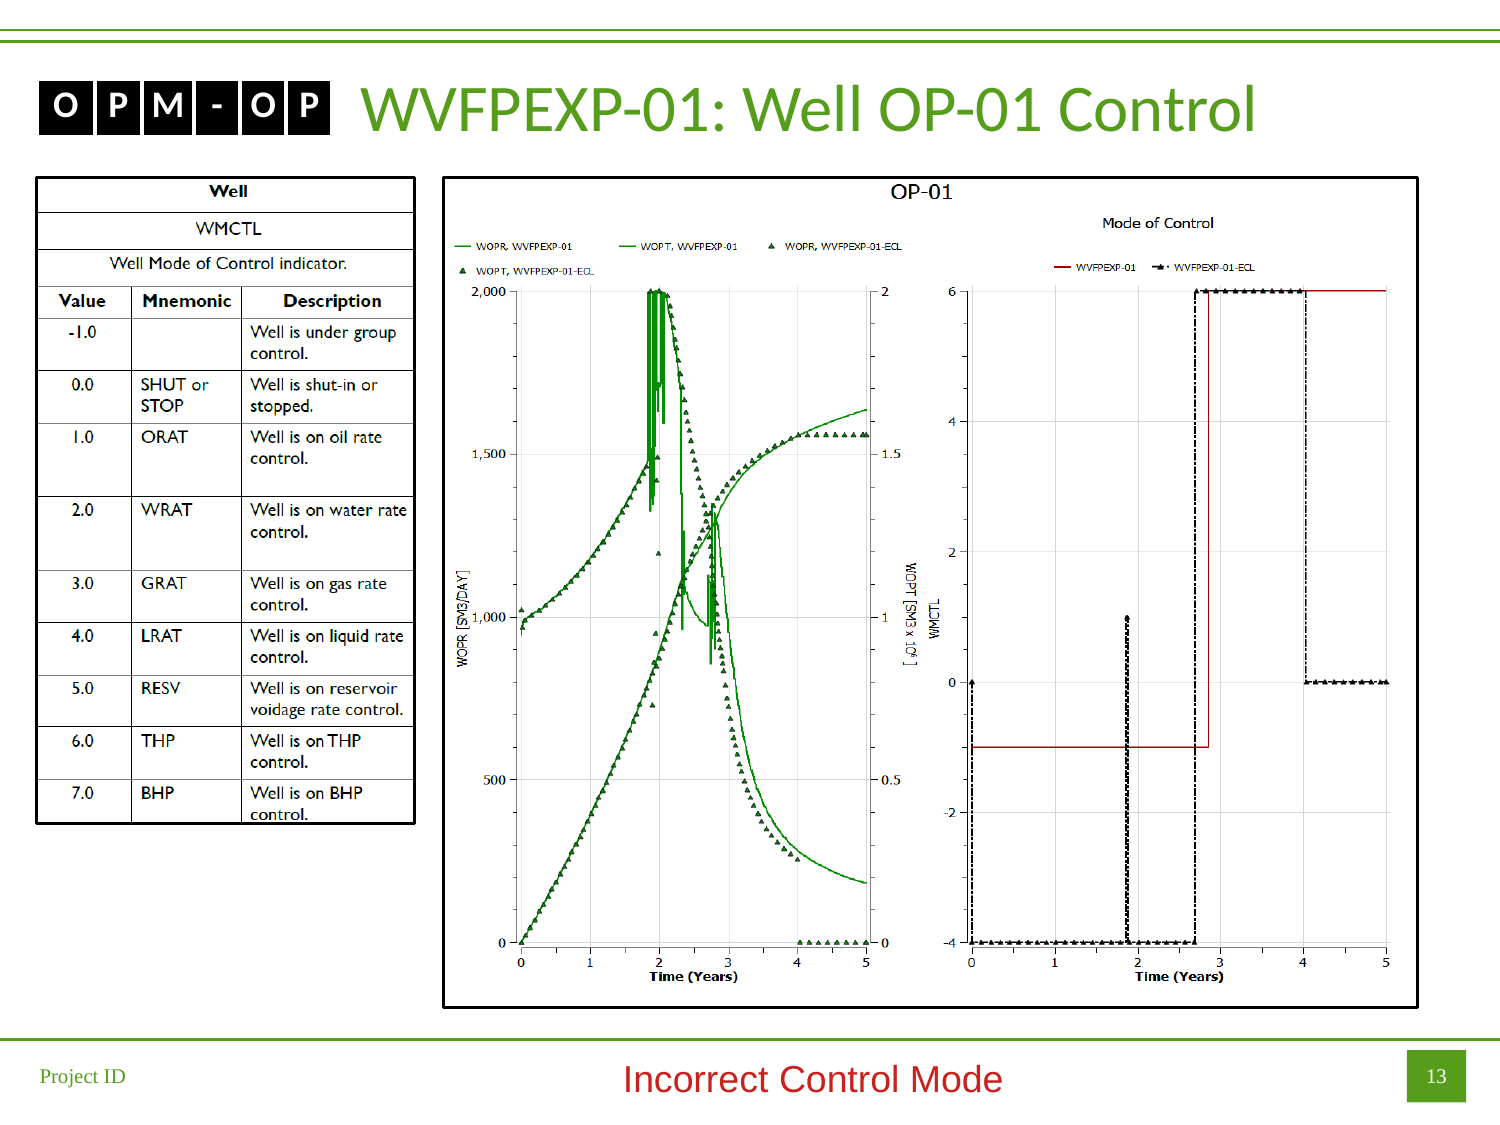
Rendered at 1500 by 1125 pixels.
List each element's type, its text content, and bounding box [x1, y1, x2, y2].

picture [37, 178, 413, 823]
title WVFPEXP-01: Well OP-01 Control [360, 77, 1425, 153]
picture [444, 178, 1416, 1006]
text_box Incorrect Control Mode [267, 1051, 1359, 1109]
